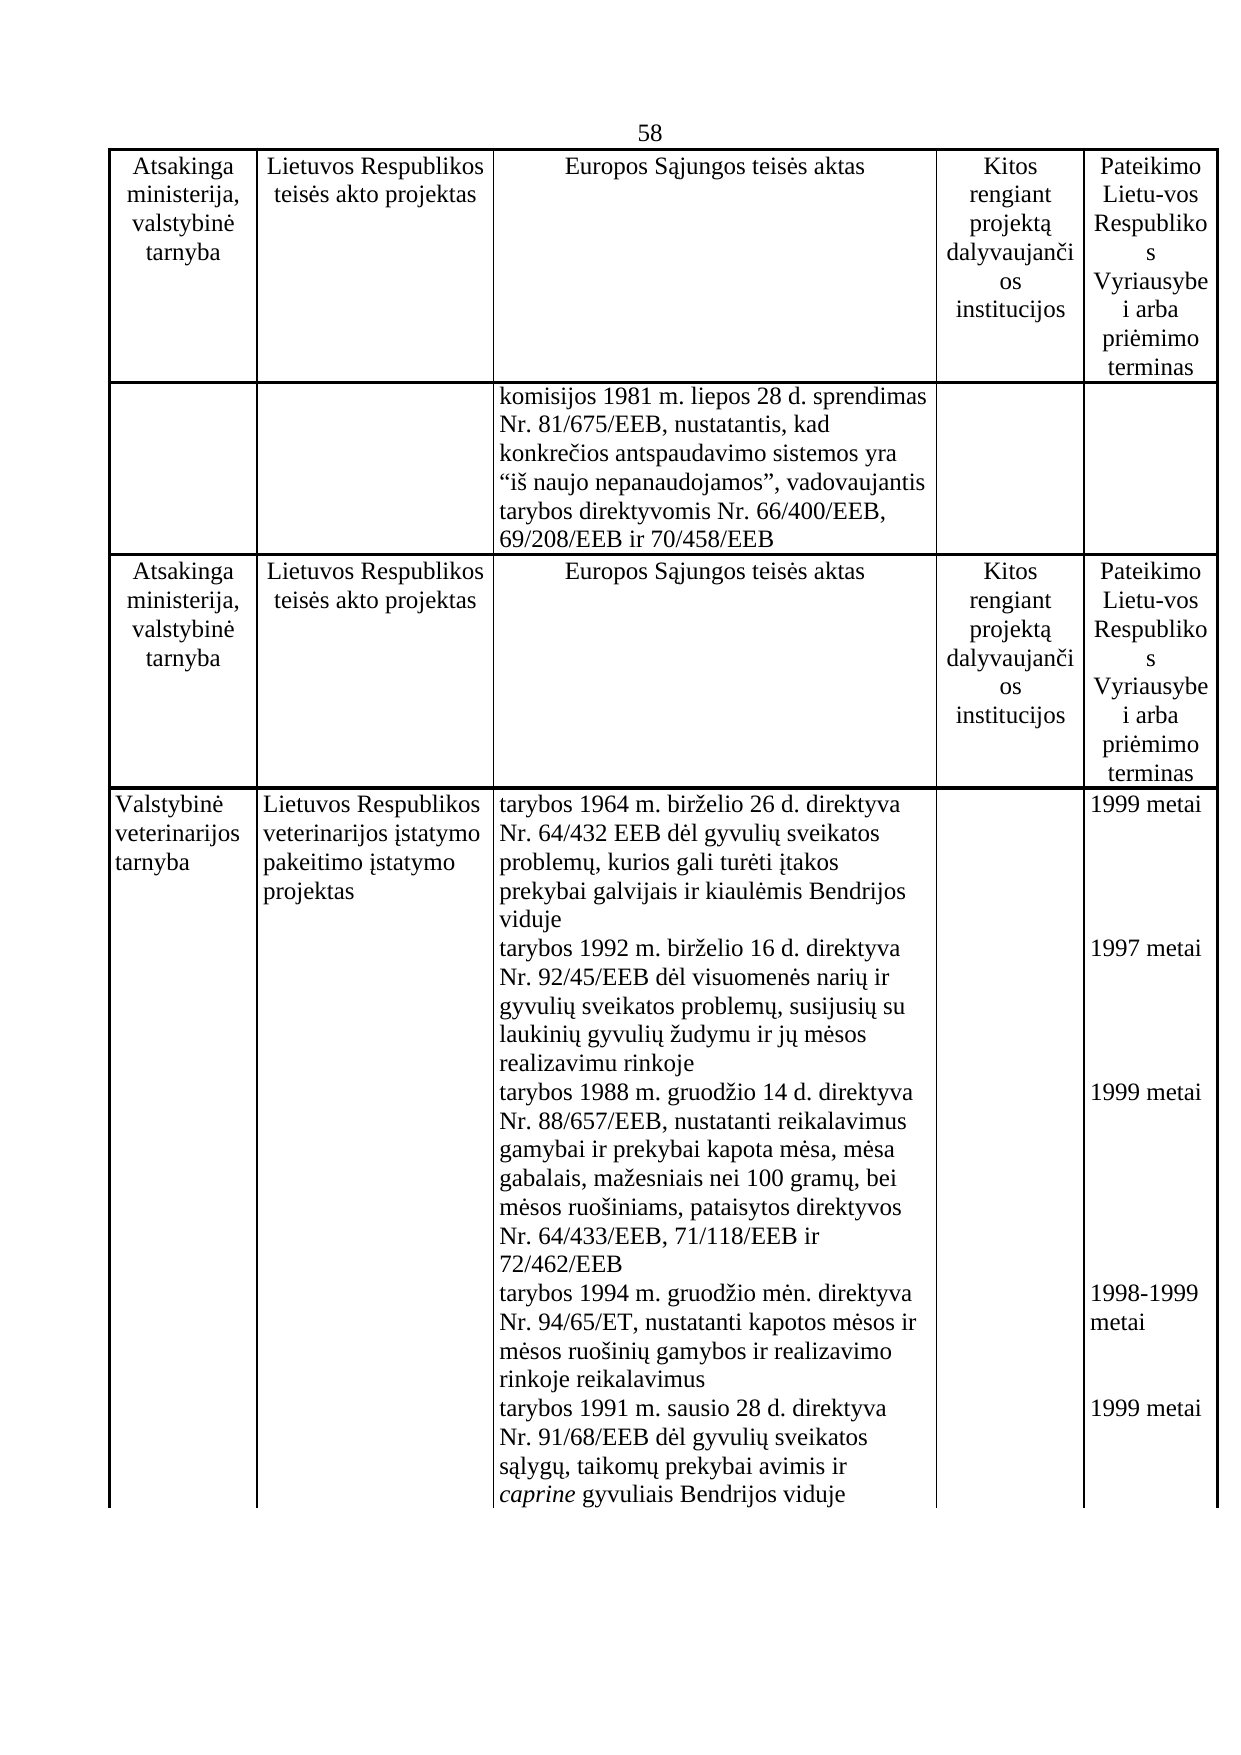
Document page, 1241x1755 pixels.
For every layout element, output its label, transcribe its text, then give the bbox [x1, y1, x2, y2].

table_cell 1998-1999 metai [1085, 1278, 1216, 1393]
table_cell Europos Sąjungos teisės aktas [494, 556, 936, 786]
table_cell 1999 metai [1085, 1393, 1216, 1508]
table_cell [111, 384, 256, 553]
table_cell [1219, 1393, 1240, 1508]
table_header Atsakinga ministerija, valstybinė tarnyba [111, 151, 256, 381]
table_cell Pateikimo Lietu-vos Respublikos Vyriausybei arba priėmimo terminas [1085, 556, 1216, 786]
table_cell 1999 metai [1085, 790, 1216, 933]
table_cell [258, 933, 493, 1077]
table_cell [111, 1278, 256, 1393]
table_cell [1085, 384, 1216, 553]
table_cell Kitos rengiant projektą dalyvaujančios institucijos [937, 556, 1083, 786]
table_cell [258, 1393, 493, 1508]
table_cell [937, 790, 1083, 933]
table_cell tarybos 1964 m. birželio 26 d. direktyva Nr. 64/432 EEB dėl gyvulių sveikatos problemų, kurios gali turėti įtakos prekybai galvijais ir kiaulėmis Bendrijos viduje [494, 790, 936, 933]
table_cell [1219, 553, 1240, 786]
table_cell [258, 384, 493, 553]
table_cell [937, 1278, 1083, 1393]
table_header Pateikimo Lietu-vos Respublikos Vyriausybei arba priėmimo terminas [1085, 151, 1216, 381]
table_cell [937, 1393, 1083, 1508]
table_header Europos Sąjungos teisės aktas [494, 151, 936, 381]
table_cell [1219, 786, 1240, 933]
table_cell tarybos 1991 m. sausio 28 d. direktyva Nr. 91/68/EEB dėl gyvulių sveikatos sąlygų, taikomų prekybai avimis ir caprine gyvuliais Bendrijos viduje [494, 1393, 936, 1508]
table_cell [258, 1278, 493, 1393]
table_cell komisijos 1981 m. liepos 28 d. sprendimas Nr. 81/675/EEB, nustatantis, kad konkrečios antspaudavimo sistemos yra “iš naujo nepanaudojamos”, vadovaujantis tarybos direktyvomis Nr. 66/400/EEB, 69/208/EEB ir 70/458/EEB [494, 384, 936, 553]
table_cell Atsakinga ministerija, valstybinė tarnyba [111, 556, 256, 786]
table_cell 1997 metai [1085, 933, 1216, 1077]
table_header Lietuvos Respublikos teisės akto projektas [258, 151, 493, 381]
table_cell 1999 metai [1085, 1077, 1216, 1278]
table_cell Lietuvos Respublikos teisės akto projektas [258, 556, 493, 786]
table_cell [111, 933, 256, 1077]
table_cell [258, 1077, 493, 1278]
table_cell [1219, 381, 1240, 553]
table_cell tarybos 1994 m. gruodžio mėn. direktyva Nr. 94/65/ET, nustatanti kapotos mėsos ir mėsos ruošinių gamybos ir realizavimo rinkoje reikalavimus [494, 1278, 936, 1393]
table_cell [1219, 1077, 1240, 1278]
table_cell [111, 1077, 256, 1278]
table_cell tarybos 1988 m. gruodžio 14 d. direktyva Nr. 88/657/EEB, nustatanti reikalavimus gamybai ir prekybai kapota mėsa, mėsa gabalais, mažesniais nei 100 gramų, bei mėsos ruošiniams, pataisytos direktyvos Nr. 64/433/EEB, 71/118/EEB ir 72/462/EEB [494, 1077, 936, 1278]
table_cell [937, 933, 1083, 1077]
table_cell [937, 1077, 1083, 1278]
table_cell [111, 1393, 256, 1508]
table_cell [1219, 933, 1240, 1077]
table_cell [1219, 1278, 1240, 1393]
table_cell Lietuvos Respublikos veterinarijos įstatymo pakeitimo įstatymo projektas [258, 790, 493, 933]
table_cell Valstybinė veterinarijos tarnyba [111, 790, 256, 933]
table_header [1219, 148, 1240, 381]
table_header Kitos rengiant projektą dalyvaujančios institucijos [937, 151, 1083, 381]
table_cell [937, 384, 1083, 553]
table_cell tarybos 1992 m. birželio 16 d. direktyva Nr. 92/45/EEB dėl visuomenės narių ir gyvulių sveikatos problemų, susijusių su laukinių gyvulių žudymu ir jų mėsos realizavimu rinkoje [494, 933, 936, 1077]
